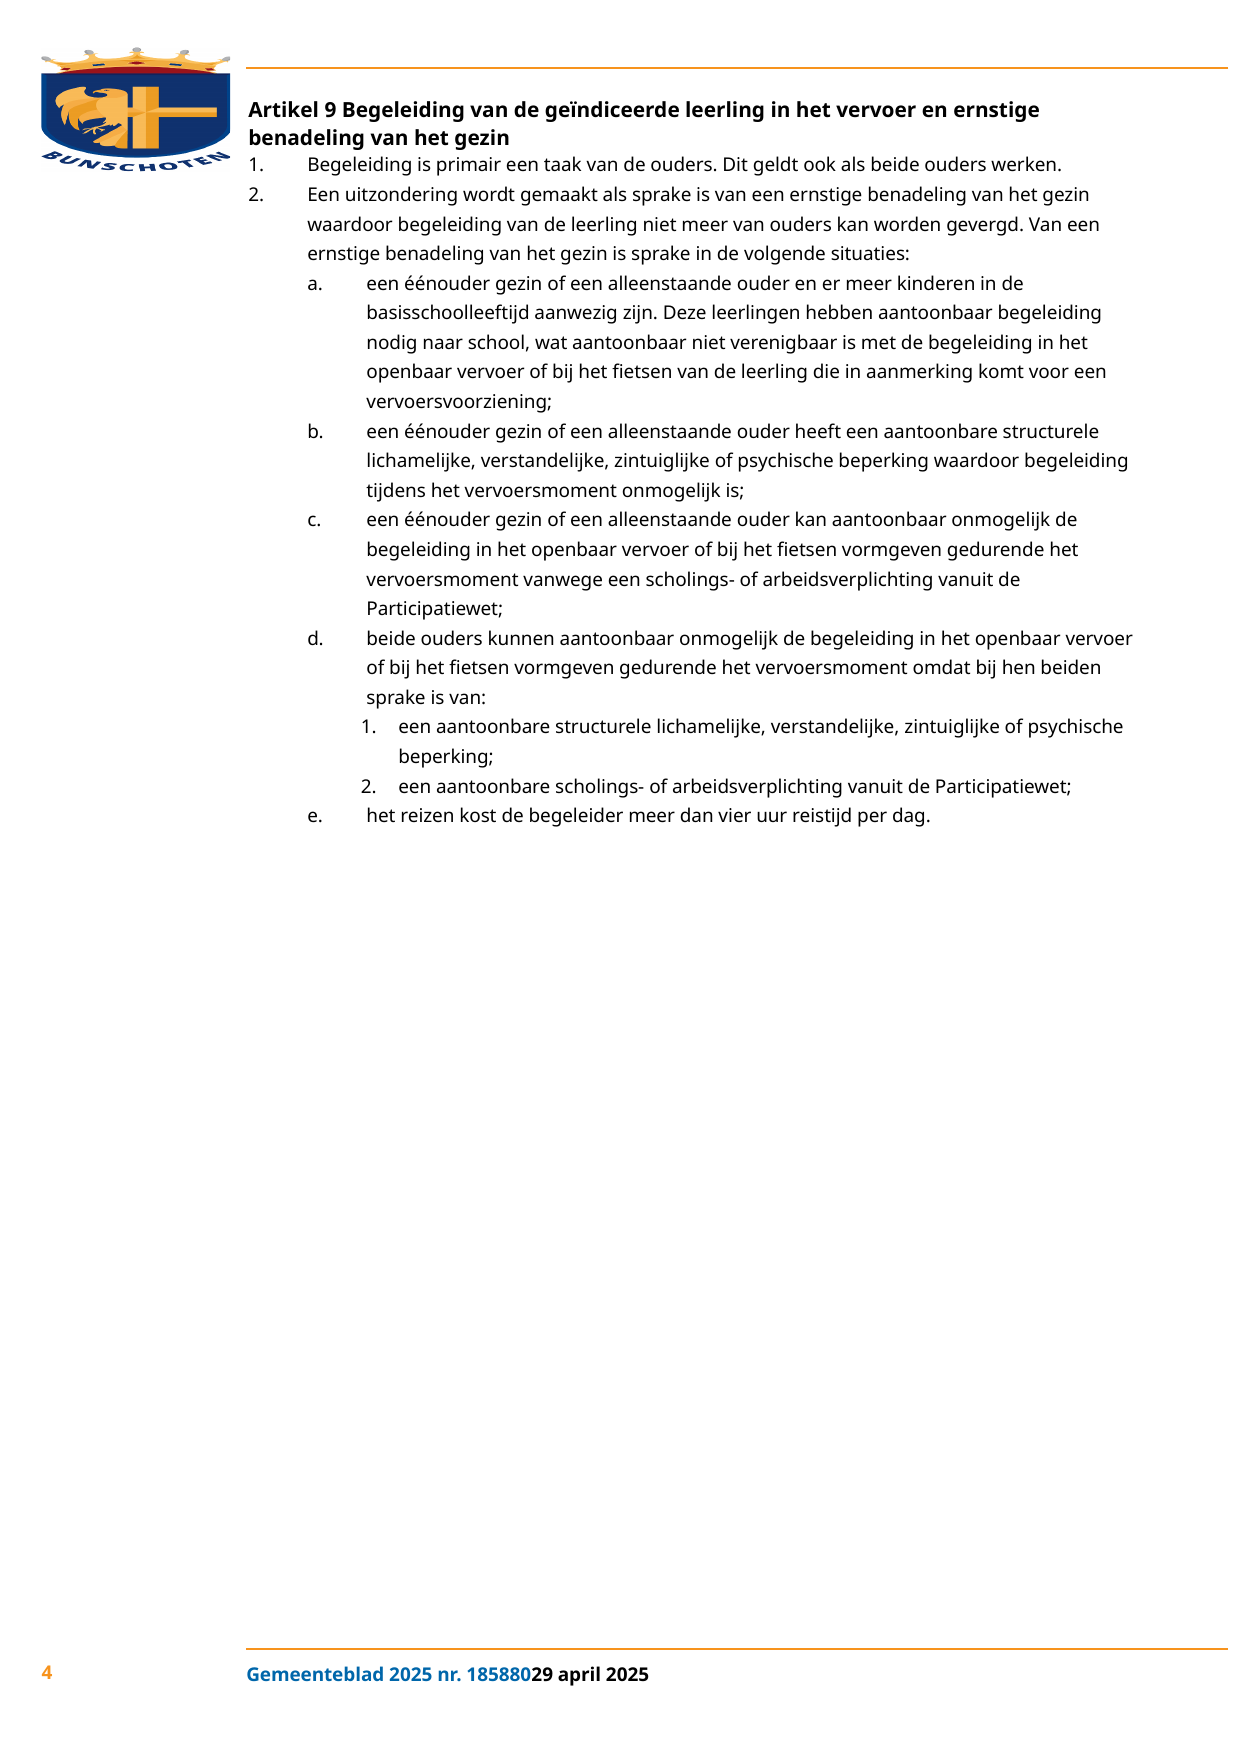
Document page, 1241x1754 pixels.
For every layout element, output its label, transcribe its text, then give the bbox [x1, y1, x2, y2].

list beide ouders kunnen aantoonbaar onmogelijk de begeleiding in het openbaar vervoer of bij het fietsen vormgeven gedurende het vervoersmoment omdat bij hen beiden sprake is van: [307, 625, 1152, 710]
list Begeleiding is primair een taak van de ouders. Dit geldt ook als beide ouders werken. [248, 152, 1152, 177]
list een éénouder gezin of een alleenstaande ouder en er meer kinderen in de basisschoolleeftijd aanwezig zijn. Deze leerlingen hebben aantoonbaar begeleiding nodig naar school, wat aantoonbaar niet verenigbaar is met de begeleiding in het openbaar vervoer of bij het fietsen van de leerling die in aanmerking komt voor een vervoersvoorziening; [307, 270, 1152, 414]
list het reizen kost de begeleider meer dan vier uur reistijd per dag. [307, 802, 1152, 828]
picture [41, 47, 231, 172]
list Een uitzondering wordt gemaakt als sprake is van een ernstige benadeling van het gezin waardoor begeleiding van de leerling niet meer van ouders kan worden gevergd. Van een ernstige benadeling van het gezin is sprake in de volgende situaties: [248, 181, 1152, 266]
list een aantoonbare scholings- of arbeidsverplichting vanuit de Participatiewet; [361, 773, 1152, 799]
list een éénouder gezin of een alleenstaande ouder kan aantoonbaar onmogelijk de begeleiding in het openbaar vervoer of bij het fietsen vormgeven gedurende het vervoersmoment vanwege een scholings- of arbeidsverplichting vanuit de Participatiewet; [307, 507, 1152, 621]
list een aantoonbare structurele lichamelijke, verstandelijke, zintuiglijke of psychische beperking; [361, 714, 1152, 769]
text Artikel 9 Begeleiding van de geïndiceerde leerling in het vervoer en ernstige benadeling van het gezin [248, 95, 1152, 152]
list een éénouder gezin of een alleenstaande ouder heeft een aantoonbare structurele lichamelijke, verstandelijke, zintuiglijke of psychische beperking waardoor begeleiding tijdens het vervoersmoment onmogelijk is; [307, 418, 1152, 503]
